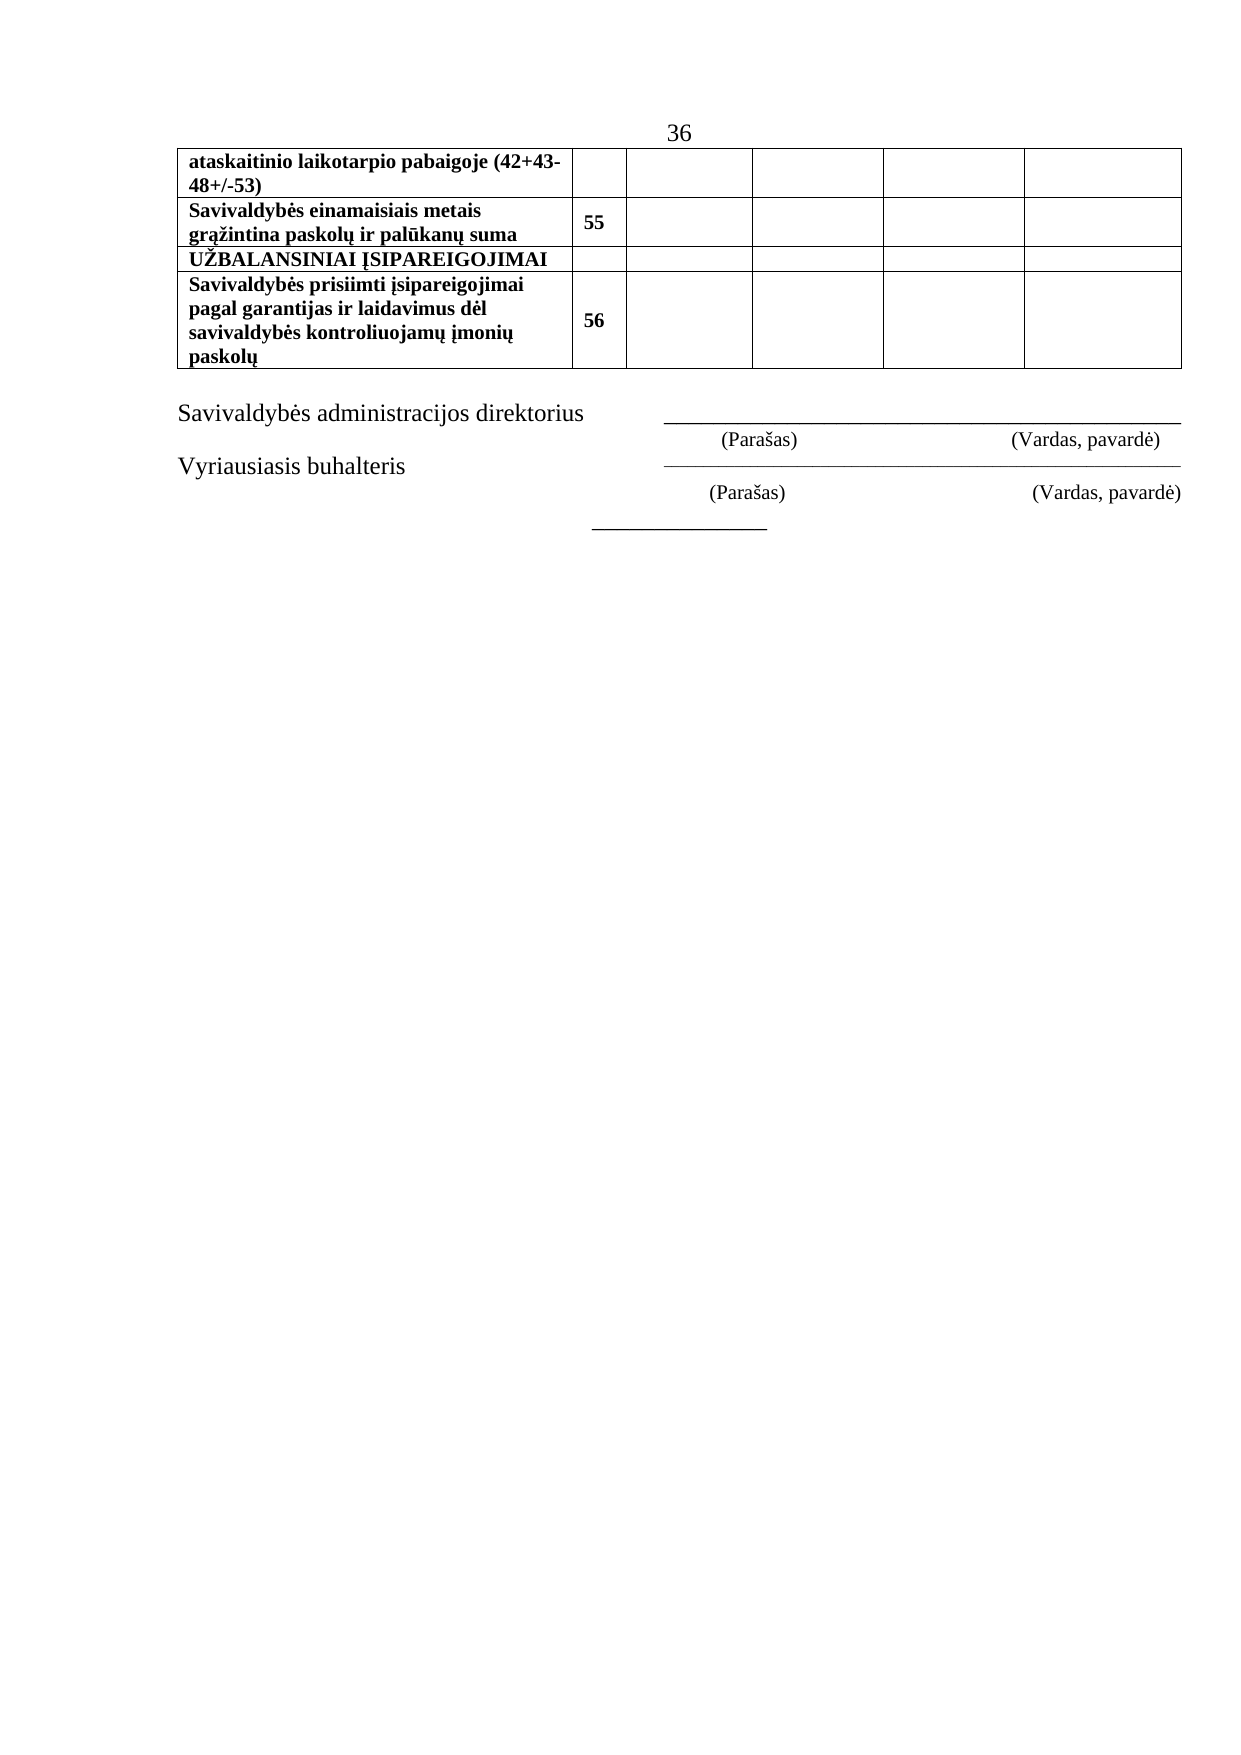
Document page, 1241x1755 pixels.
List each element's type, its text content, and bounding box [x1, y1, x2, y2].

text Savivaldybės administracijos direktorius [177, 398, 1181, 427]
table_cell ataskaitinio laikotarpio pabaigoje (42+43-48+/-53) [178, 149, 572, 197]
table_cell [884, 198, 1024, 246]
table_cell [753, 247, 883, 271]
table_cell [753, 149, 883, 197]
text ______________ [177, 504, 1181, 532]
table_cell [627, 198, 752, 246]
text Vyriausiasis buhalteris [177, 451, 1181, 480]
table_cell 56 [573, 272, 626, 368]
table_cell [884, 272, 1024, 368]
table_cell [1025, 198, 1181, 246]
table_cell [884, 149, 1024, 197]
table_cell [1025, 272, 1181, 368]
table_cell [1025, 247, 1181, 271]
table_cell 55 [573, 198, 626, 246]
table_cell UŽBALANSINIAI ĮSIPAREIGOJIMAI [178, 247, 572, 271]
table_cell [753, 272, 883, 368]
table_cell [627, 272, 752, 368]
table_cell [627, 149, 752, 197]
table_cell [753, 198, 883, 246]
table_cell [884, 247, 1024, 271]
table_cell [1025, 149, 1181, 197]
table_cell Savivaldybės prisiimti įsipareigojimai pagal garantijas ir laidavimus dėl savivaldybės kontroliuojamų įmonių paskolų [178, 272, 572, 368]
table_cell [573, 149, 626, 197]
table_cell [627, 247, 752, 271]
text (Parašas) (Vardas, pavardė) [177, 480, 1181, 504]
table_cell [573, 247, 626, 271]
table_cell Savivaldybės einamaisiais metais grąžintina paskolų ir palūkanų suma [178, 198, 572, 246]
text (Parašas) (Vardas, pavardė) [177, 427, 1181, 451]
